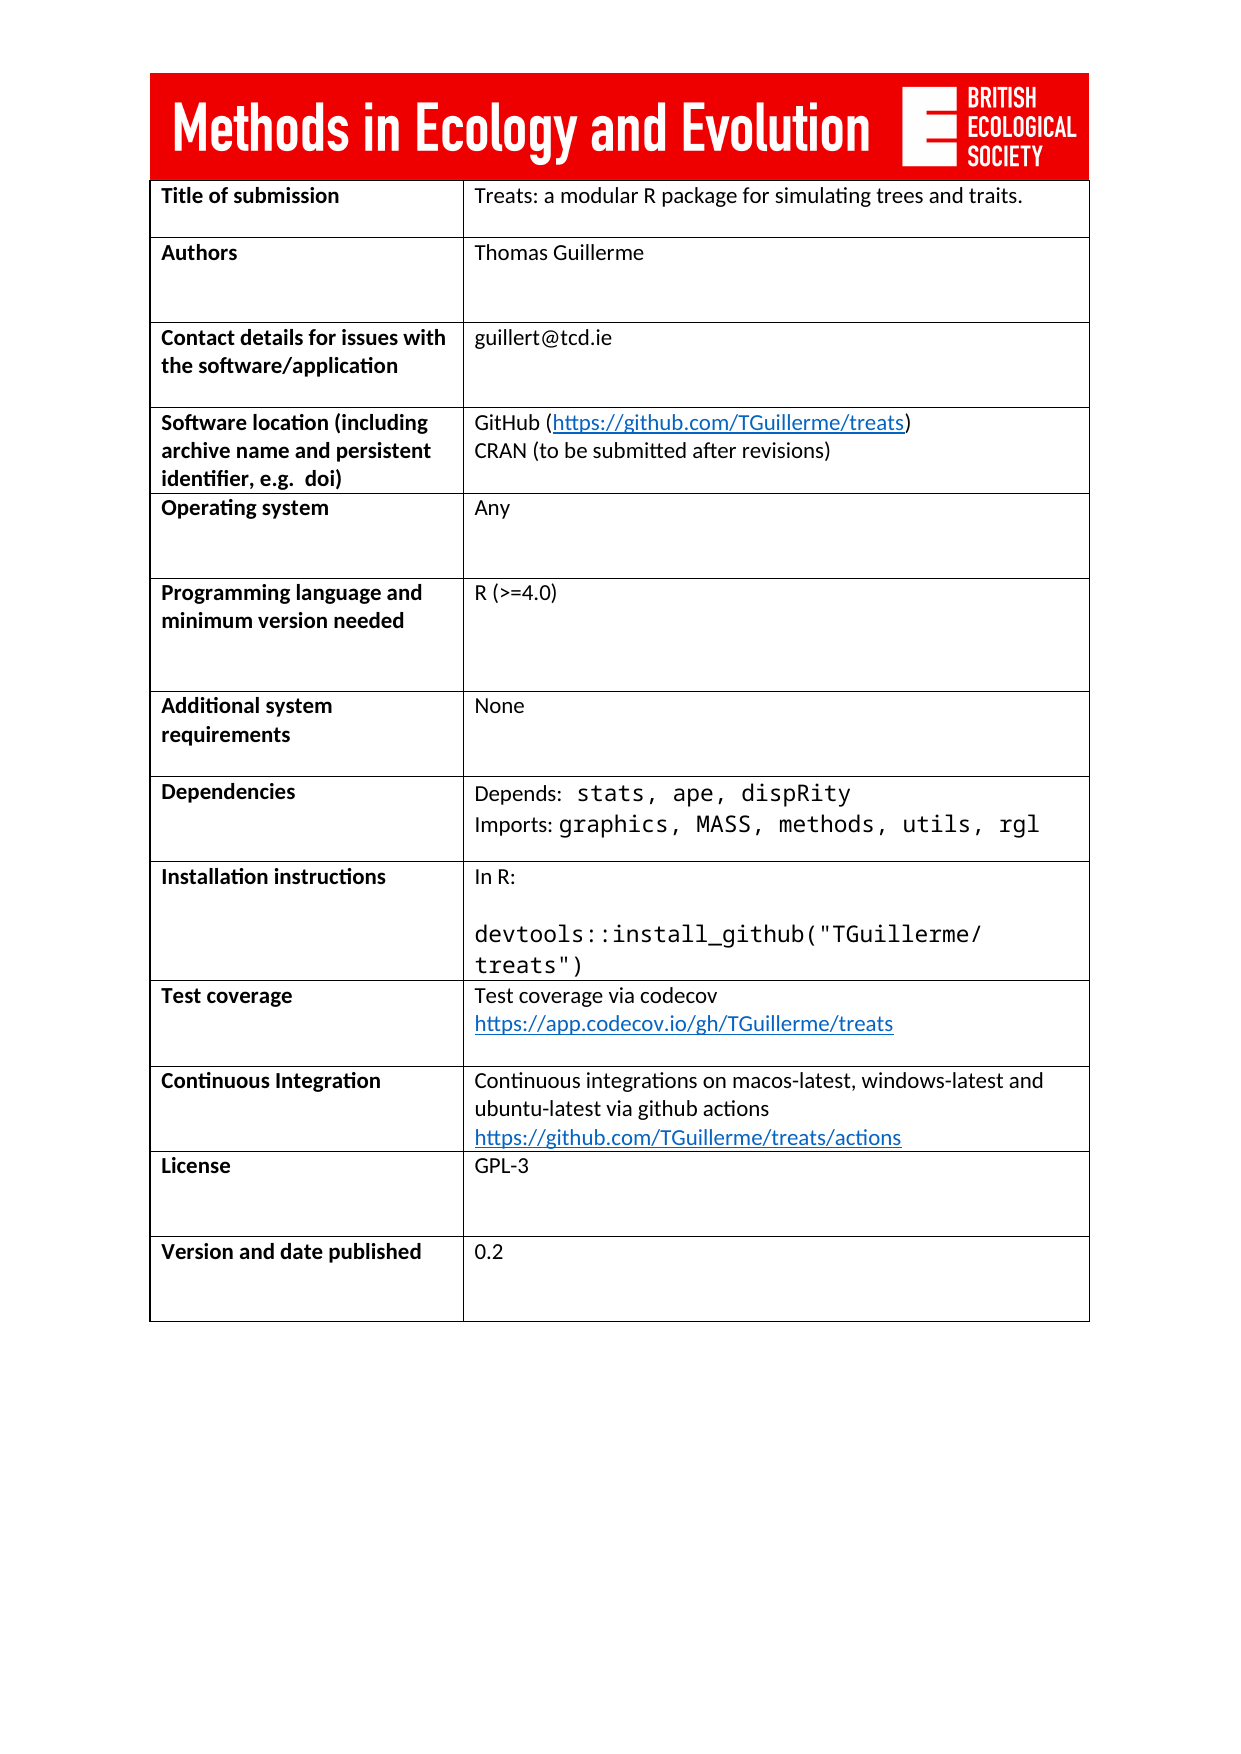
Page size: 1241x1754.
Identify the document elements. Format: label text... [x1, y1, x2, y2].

table_cell Software location (including archive name and persistent identifier, e.g. doi) [151, 408, 463, 492]
table_cell Authors [151, 238, 463, 322]
table_cell R (>=4.0) [464, 579, 1089, 691]
table_header Title of submission [151, 181, 463, 237]
picture [150, 73, 1089, 180]
table_cell Depends: stats, ape, dispRity Imports: graphics, MASS, methods, utils, rgl [464, 777, 1089, 861]
table_cell Test coverage via codecov https://app.codecov.io/gh/TGuillerme/treats [464, 981, 1089, 1066]
table_cell GPL-3 [464, 1152, 1089, 1236]
table_cell Installation instructions [151, 862, 463, 980]
table_cell GitHub (https://github.com/TGuillerme/treats) CRAN (to be submitted after revisions) [464, 408, 1089, 492]
table_cell Programming language and minimum version needed [151, 579, 463, 691]
table_cell guillert@tcd.ie [464, 323, 1089, 407]
table_cell None [464, 692, 1089, 776]
table_cell In R: devtools::install_github("TGuillerme/treats") [464, 862, 1089, 980]
table_cell Thomas Guillerme [464, 238, 1089, 322]
table_cell 0.2 [464, 1237, 1089, 1321]
table_cell Continuous Integration [151, 1067, 463, 1151]
table_cell Contact details for issues with the software/application [151, 323, 463, 407]
table_cell Continuous integrations on macos-latest, windows-latest and ubuntu-latest via github actions https://github.com/TGuillerme/treats/actions [464, 1067, 1089, 1151]
table_cell Operating system [151, 494, 463, 577]
table_cell Version and date published [151, 1237, 463, 1321]
table_cell License [151, 1152, 463, 1236]
table_cell Test coverage [151, 981, 463, 1066]
table_cell Any [464, 494, 1089, 577]
table_header Treats: a modular R package for simulating trees and traits. [464, 181, 1089, 237]
table_cell Dependencies [151, 777, 463, 861]
table_cell Additional system requirements [151, 692, 463, 776]
